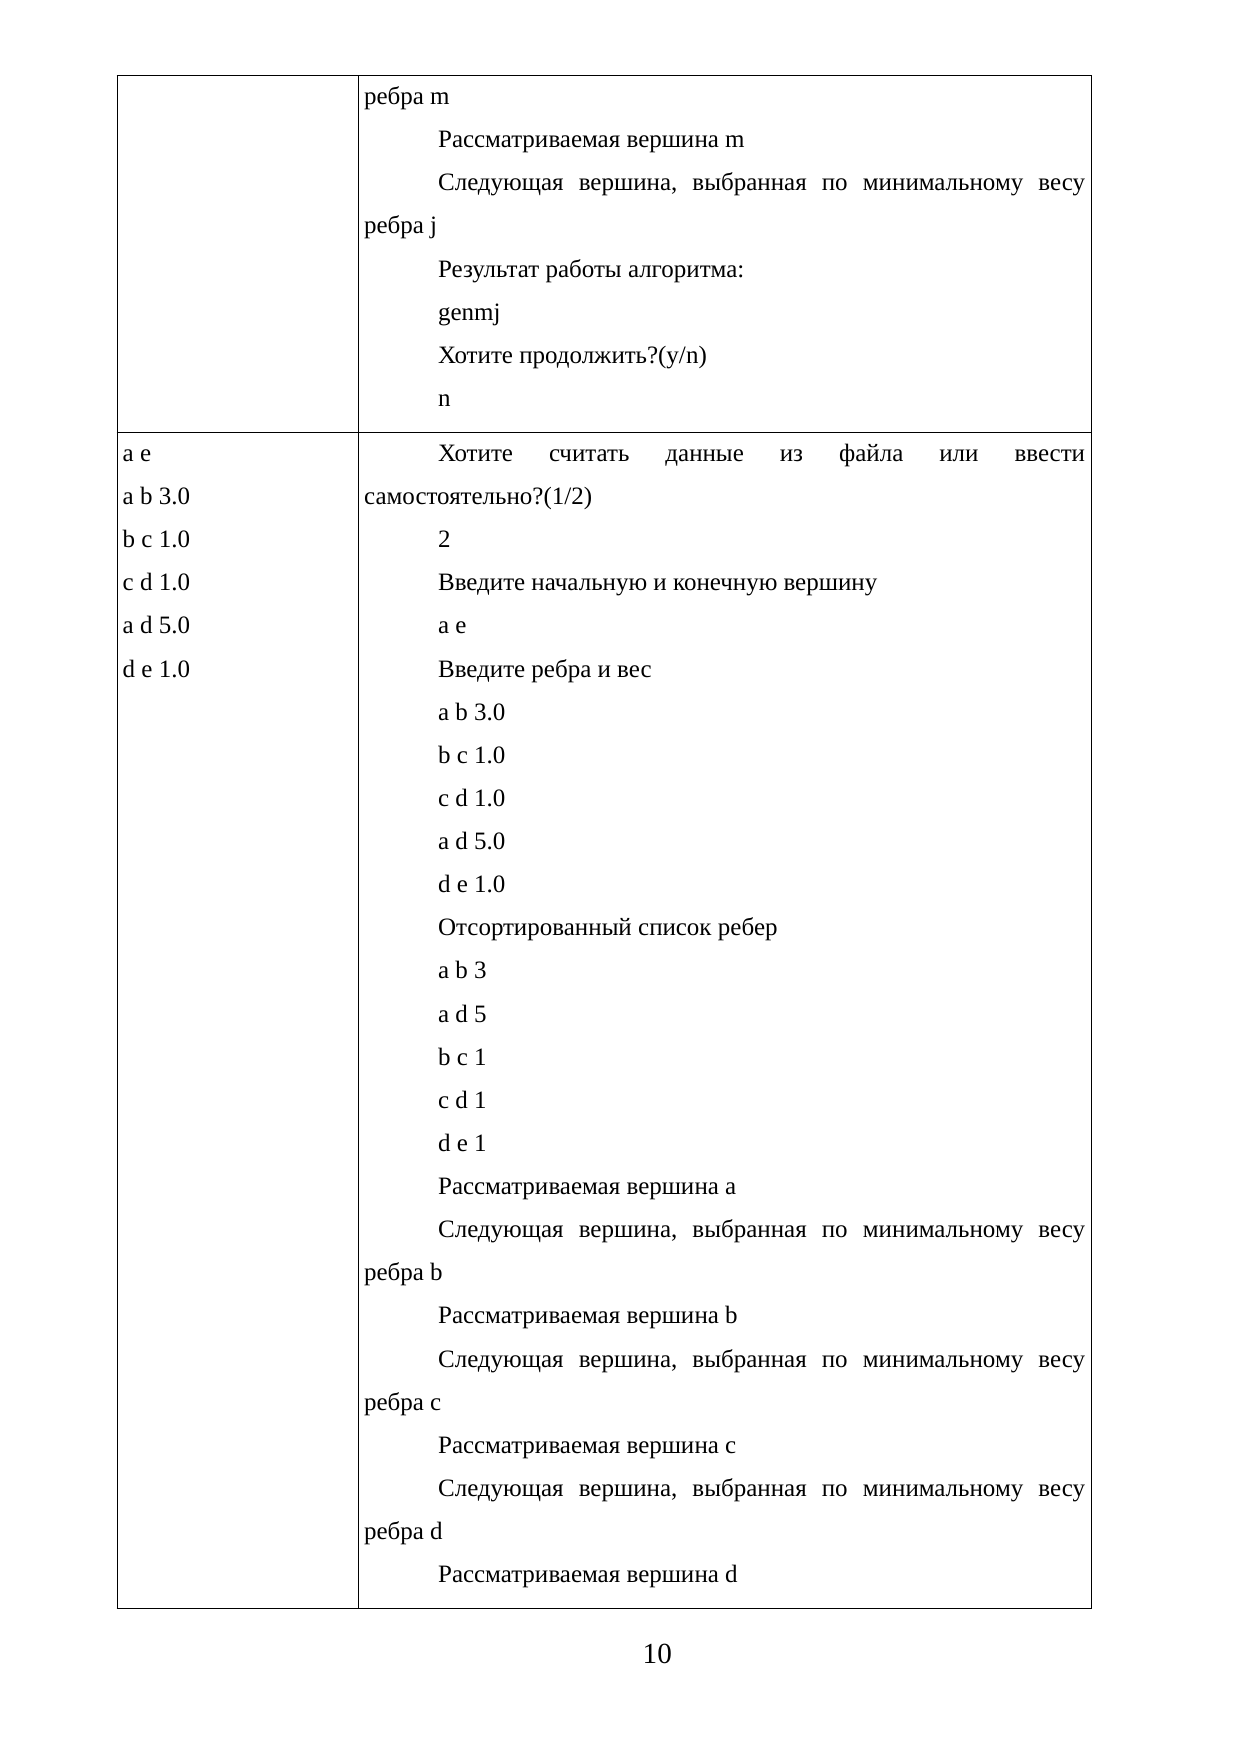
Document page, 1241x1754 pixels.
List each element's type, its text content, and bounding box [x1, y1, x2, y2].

table_cell ребра m Рассматриваемая вершина m Следующая вершина, выбранная по минимальному весу ребра j Результат работы алгоритма: genmj Хотите продолжить?(y/n) n [359, 76, 1091, 432]
table_cell a e a b 3.0 b c 1.0 c d 1.0 a d 5.0 d e 1.0 [118, 433, 358, 1608]
table_cell [118, 76, 358, 432]
table_cell Хотите считать данные из файла или ввести самостоятельно?(1/2) 2 Введите начальную и конечную вершину a e Введите ребра и вес a b 3.0 b c 1.0 c d 1.0 a d 5.0 d e 1.0 Отсортированный список ребер a b 3 a d 5 b c 1 c d 1 d e 1 Рассматриваемая вершина a Следующая вершина, выбранная по минимальному весу ребра b Рассматриваемая вершина b Следующая вершина, выбранная по минимальному весу ребра c Рассматриваемая вершина c Следующая вершина, выбранная по минимальному весу ребра d Рассматриваемая вершина d [359, 433, 1091, 1608]
